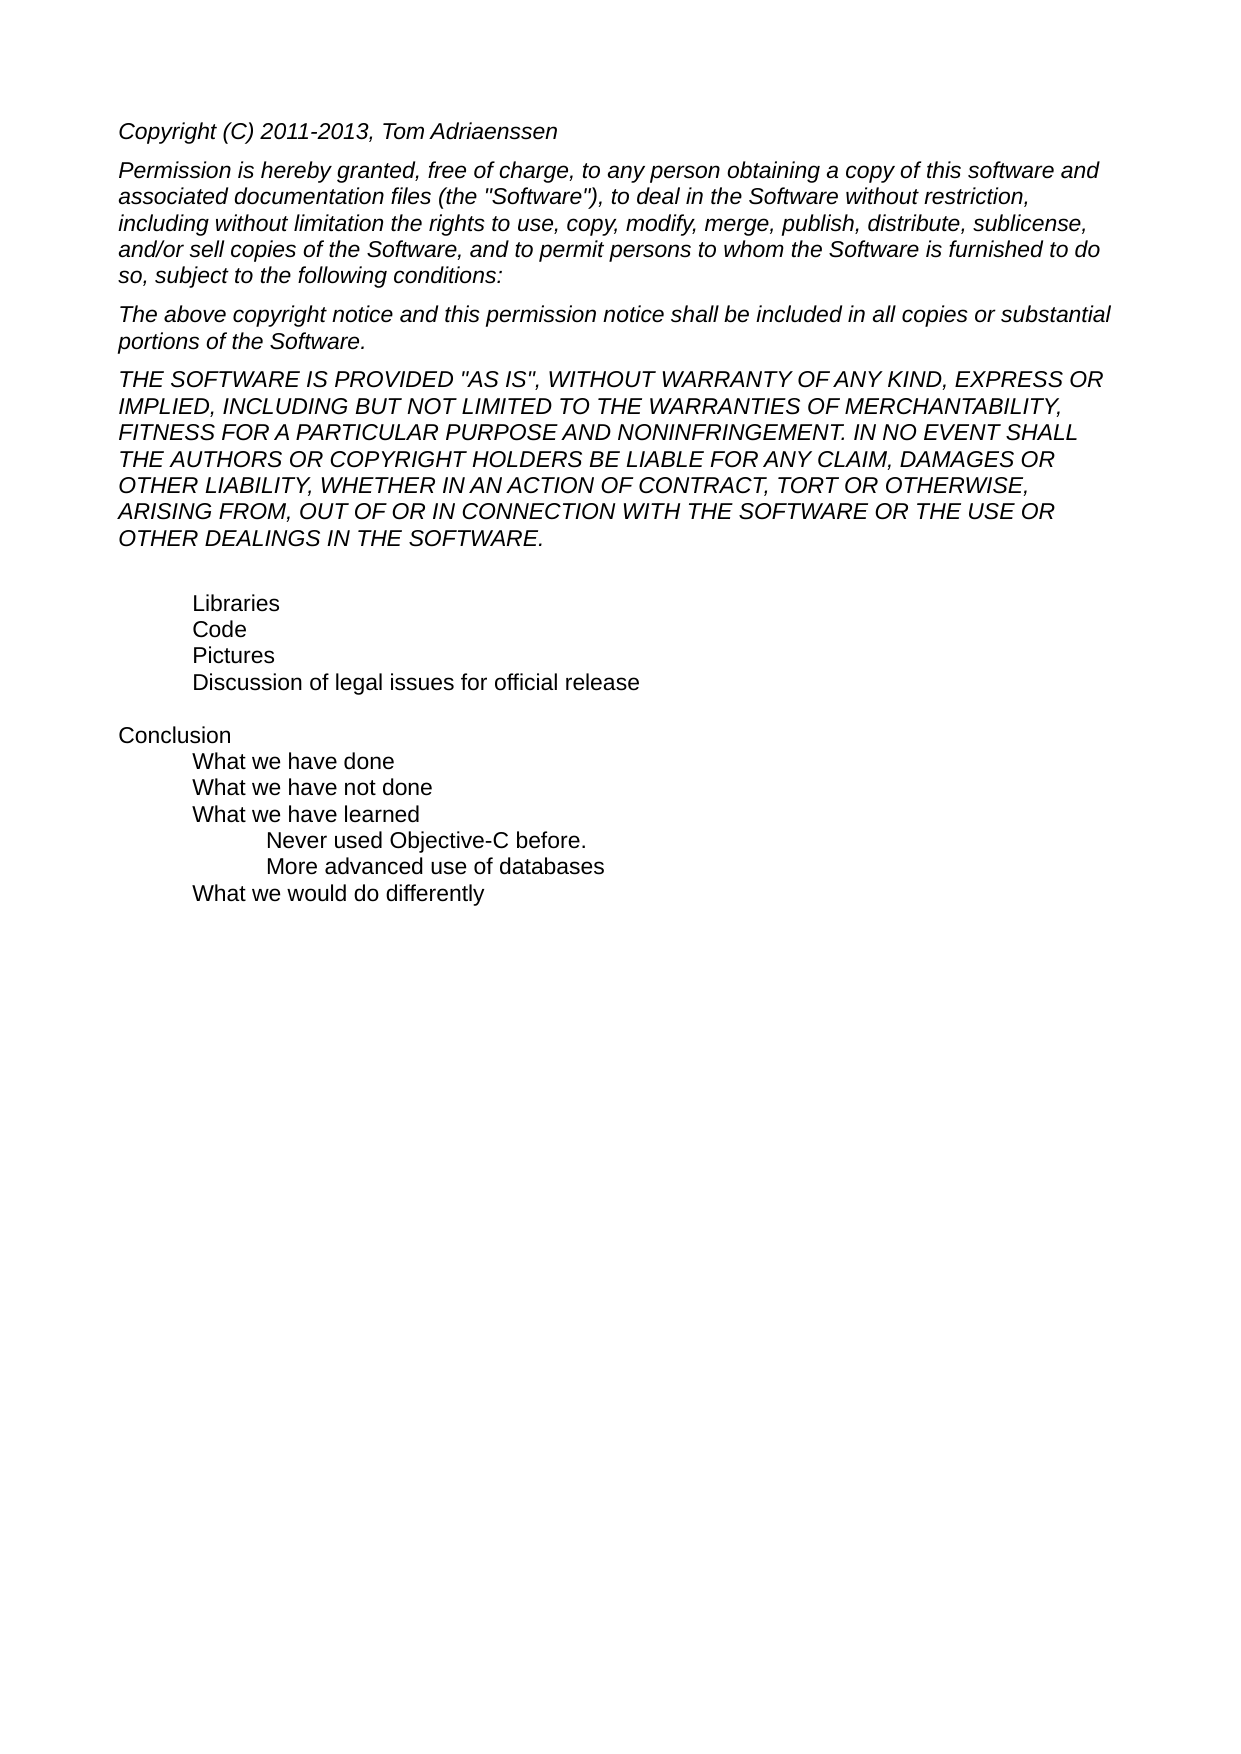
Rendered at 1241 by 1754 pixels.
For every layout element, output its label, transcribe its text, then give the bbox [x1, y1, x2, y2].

text Pictures [118, 642, 1122, 669]
text Never used Objective-C before. [118, 827, 1122, 853]
text Discussion of legal issues for official release [118, 669, 1122, 695]
text Conclusion [118, 722, 1122, 748]
text What we have done [118, 748, 1122, 774]
text What we have learned [118, 801, 1122, 827]
text The above copyright notice and this permission notice shall be included in all copies or substantial portions of the Software. [118, 301, 1122, 354]
text Code [118, 616, 1122, 642]
text What we would do differently [118, 880, 1122, 906]
text Copyright (C) 2011-2013, Tom Adriaenssen [118, 118, 1122, 144]
text What we have not done [118, 774, 1122, 801]
text Permission is hereby granted, free of charge, to any person obtaining a copy of this software and associated documentation files (the "Software"), to deal in the Software without restriction, including without limitation the rights to use, copy, modify, merge, publish, distribute, sublicense, and/or sell copies of the Software, and to permit persons to whom the Software is furnished to do so, subject to the following conditions: [118, 157, 1122, 289]
text More advanced use of databases [118, 853, 1122, 880]
text THE SOFTWARE IS PROVIDED "AS IS", WITHOUT WARRANTY OF ANY KIND, EXPRESS OR IMPLIED, INCLUDING BUT NOT LIMITED TO THE WARRANTIES OF MERCHANTABILITY, FITNESS FOR A PARTICULAR PURPOSE AND NONINFRINGEMENT. IN NO EVENT SHALL THE AUTHORS OR COPYRIGHT HOLDERS BE LIABLE FOR ANY CLAIM, DAMAGES OR OTHER LIABILITY, WHETHER IN AN ACTION OF CONTRACT, TORT OR OTHERWISE, ARISING FROM, OUT OF OR IN CONNECTION WITH THE SOFTWARE OR THE USE OR OTHER DEALINGS IN THE SOFTWARE. [118, 366, 1122, 551]
text Libraries [118, 590, 1122, 616]
